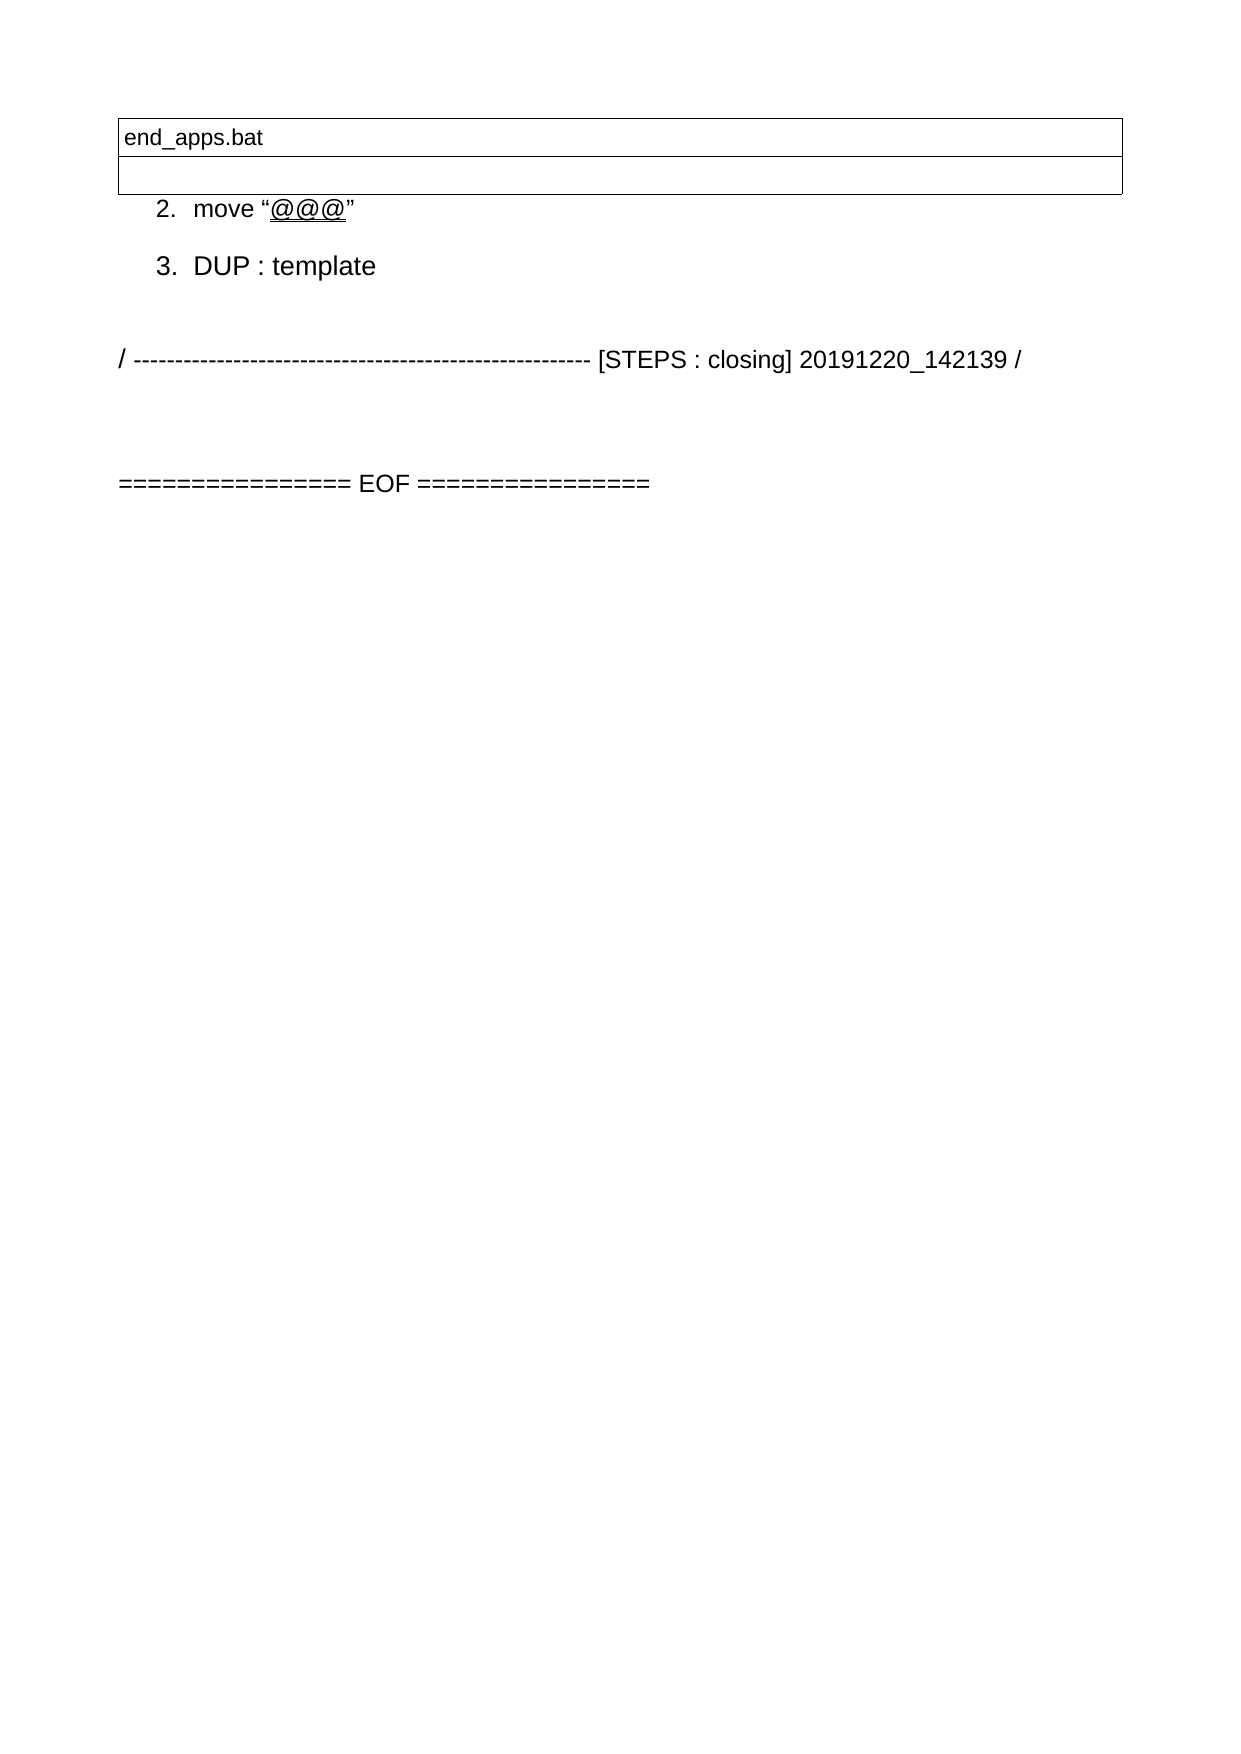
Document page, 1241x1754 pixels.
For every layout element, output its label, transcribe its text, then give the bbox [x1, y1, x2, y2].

text / ------------------------------------------------------- [STEPS : closing] 20191220_142139 / [118, 343, 1122, 375]
table_cell [119, 157, 1122, 194]
text ================ EOF ================ [118, 469, 1122, 498]
list DUP : template [156, 250, 1122, 281]
list move “@@@” [156, 195, 1122, 223]
table_cell end_apps.bat [119, 119, 1122, 156]
